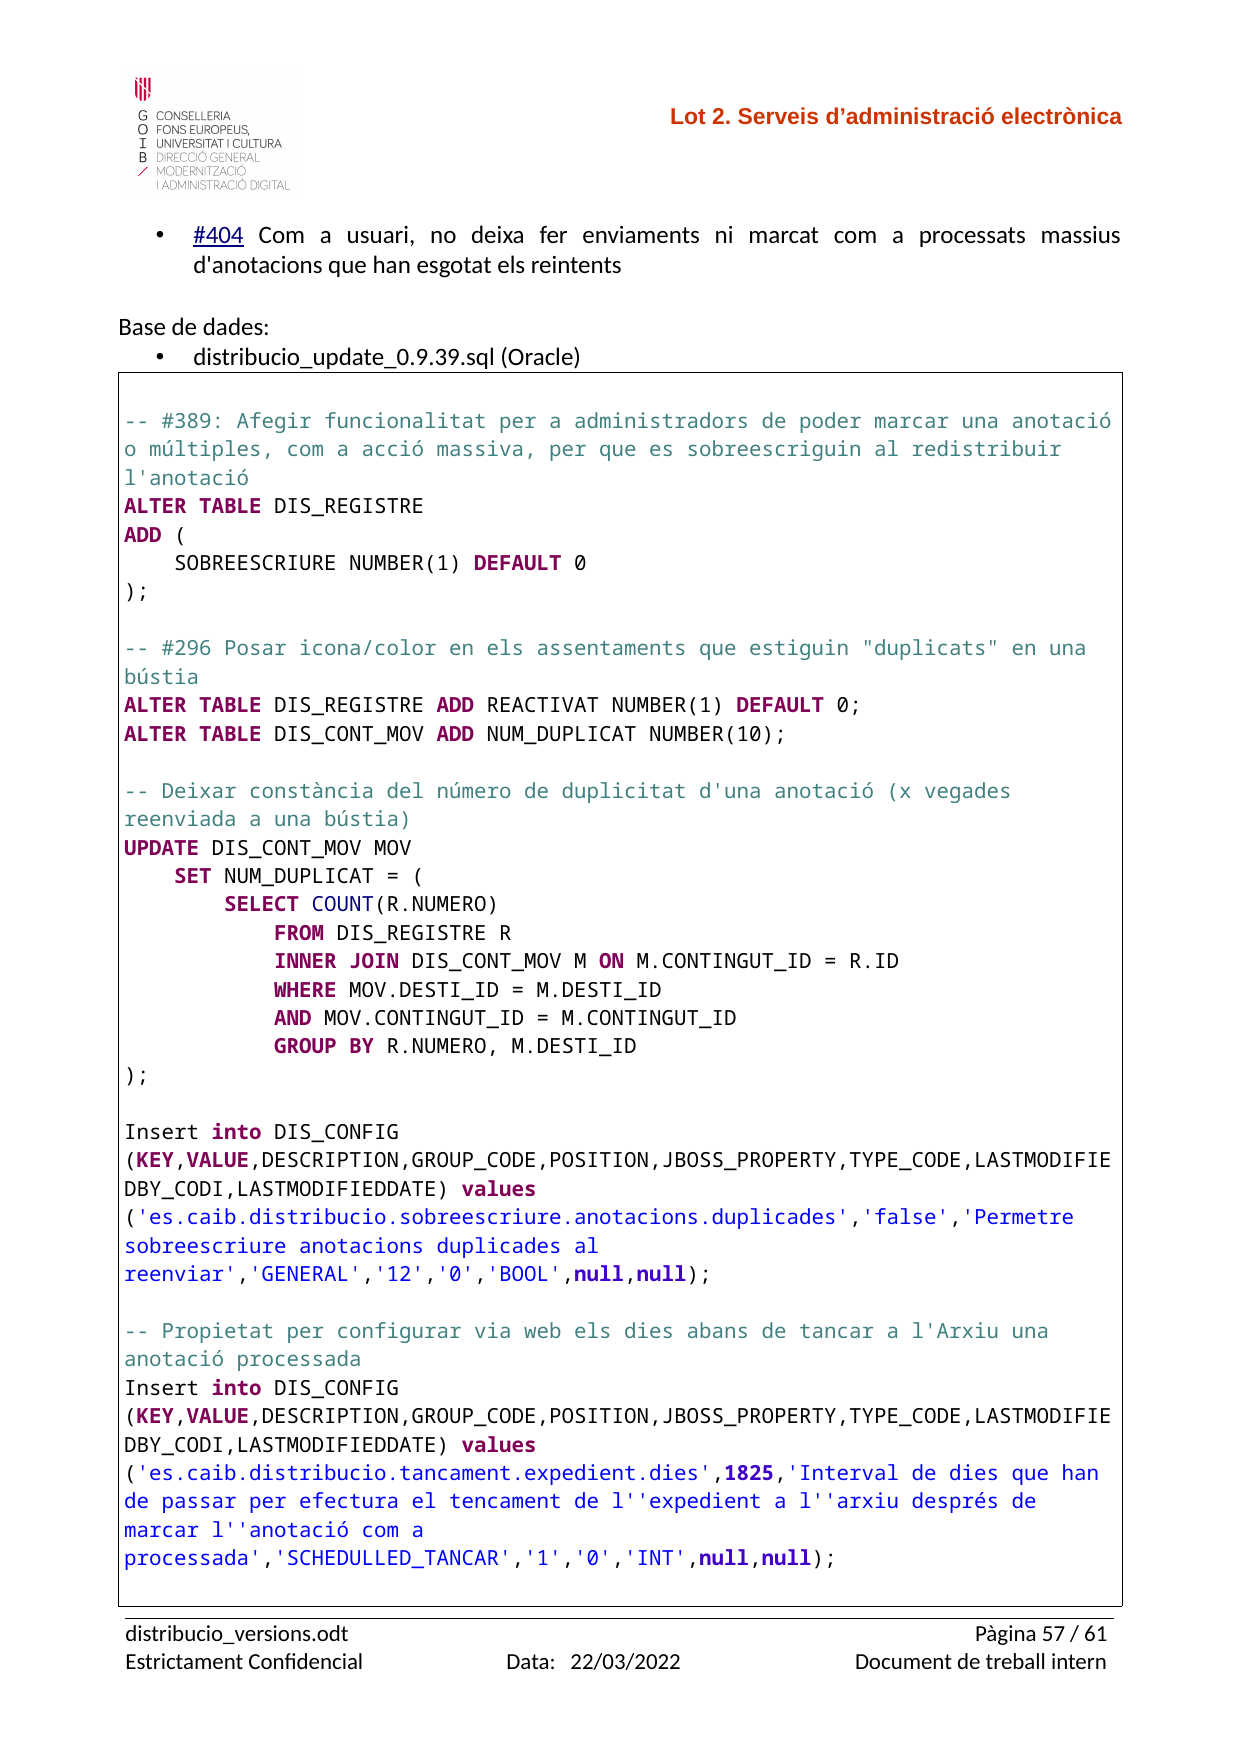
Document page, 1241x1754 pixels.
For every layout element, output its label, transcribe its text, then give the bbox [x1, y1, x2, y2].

list distribucio_update_0.9.39.sql (Oracle) [156, 341, 1122, 372]
list #404 Com a usuari, no deixa fer enviaments ni marcat com a processats massius d'anotacions que han esgotat els reintents [156, 219, 1122, 280]
table_header -- #389: Afegir funcionalitat per a administradors de poder marcar una anotació o múltiples, com a acció massiva, per que es sobreescriguin al redistribuir l'anotació ALTER TABLE DIS_REGISTRE ADD ( SOBREESCRIURE NUMBER(1) DEFAULT 0 ); -- #296 Posar icona/color en els assentaments que estiguin "duplicats" en una bústia ALTER TABLE DIS_REGISTRE ADD REACTIVAT NUMBER(1) DEFAULT 0; ALTER TABLE DIS_CONT_MOV ADD NUM_DUPLICAT NUMBER(10); -- Deixar constància del número de duplicitat d'una anotació (x vegades reenviada a una bústia) UPDATE DIS_CONT_MOV MOV SET NUM_DUPLICAT = ( SELECT COUNT(R.NUMERO) FROM DIS_REGISTRE R INNER JOIN DIS_CONT_MOV M ON M.CONTINGUT_ID = R.ID WHERE MOV.DESTI_ID = M.DESTI_ID AND MOV.CONTINGUT_ID = M.CONTINGUT_ID GROUP BY R.NUMERO, M.DESTI_ID ); Insert into DIS_CONFIG (KEY,VALUE,DESCRIPTION,GROUP_CODE,POSITION,JBOSS_PROPERTY,TYPE_CODE,LASTMODIFIEDBY_CODI,LASTMODIFIEDDATE) values ('es.caib.distribucio.sobreescriure.anotacions.duplicades','false','Permetre sobreescriure anotacions duplicades al reenviar','GENERAL','12','0','BOOL',null,null); -- Propietat per configurar via web els dies abans de tancar a l'Arxiu una anotació processada Insert into DIS_CONFIG (KEY,VALUE,DESCRIPTION,GROUP_CODE,POSITION,JBOSS_PROPERTY,TYPE_CODE,LASTMODIFIEDBY_CODI,LASTMODIFIEDDATE) values ('es.caib.distribucio.tancament.expedient.dies',1825,'Interval de dies que han de passar per efectura el tencament de l''expedient a l''arxiu després de marcar l''anotació com a processada','SCHEDULLED_TANCAR','1','0','INT',null,null); [119, 373, 1122, 1606]
picture [126, 70, 299, 197]
text Base de dades: [118, 311, 1122, 341]
